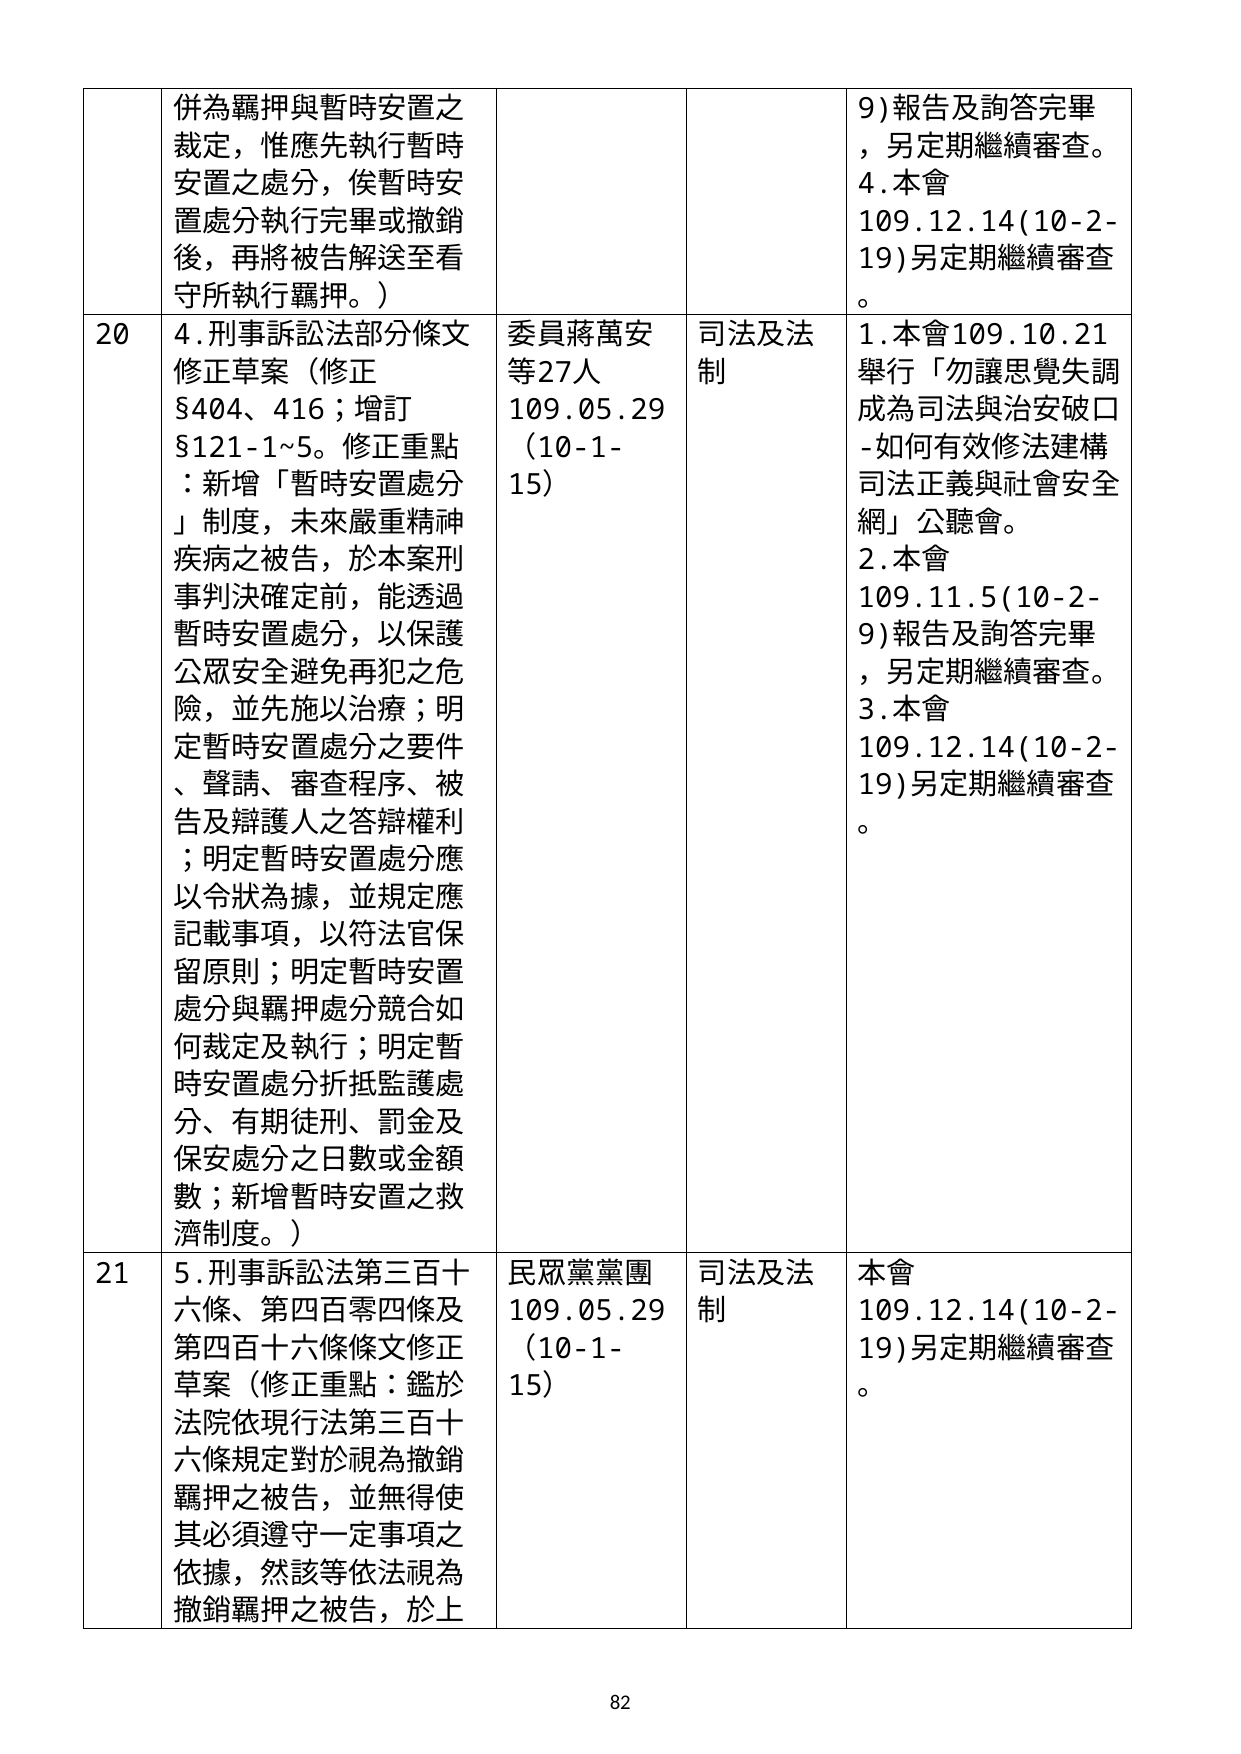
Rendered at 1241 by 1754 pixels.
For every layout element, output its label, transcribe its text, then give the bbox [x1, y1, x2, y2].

table_cell 5.刑事訴訟法第三百十六條、第四百零四條及第四百十六條條文修正草案（修正重點：鑑於法院依現行法第三百十六條規定對於視為撤銷羈押之被告，並無得使其必須遵守一定事項之依據，然該等依法視為撤銷羈押之被告，於上 [162, 1253, 496, 1628]
table_cell 併為羈押與暫時安置之裁定，惟應先執行暫時安置之處分，俟暫時安置處分執行完畢或撤銷後，再將被告解送至看守所執行羈押。） [162, 89, 496, 314]
table_cell [497, 89, 686, 314]
table_cell 21 [84, 1253, 161, 1628]
table_cell 9)報告及詢答完畢，另定期繼續審查。 4.本會109.12.14(10-2-19)另定期繼續審查。 [847, 89, 1131, 314]
table_cell 司法及法制 [687, 315, 846, 1252]
table_cell [687, 89, 846, 314]
table_cell 本會109.12.14(10-2-19)另定期繼續審查。 [847, 1253, 1131, 1628]
table_cell 司法及法制 [687, 1253, 846, 1628]
table_cell 民眾黨黨團 109.05.29 （10-1-15） [497, 1253, 686, 1628]
table_cell 20 [84, 315, 161, 1252]
table_cell 1.本會109.10.21舉行「勿讓思覺失調成為司法與治安破口-如何有效修法建構司法正義與社會安全網」公聽會。 2.本會109.11.5(10-2-9)報告及詢答完畢，另定期繼續審查。 3.本會109.12.14(10-2-19)另定期繼續審查。 [847, 315, 1131, 1252]
table_cell [84, 89, 161, 314]
table_cell 4.刑事訴訟法部分條文修正草案（修正§404、416；增訂§121-1~5。修正重點：新增「暫時安置處分」制度，未來嚴重精神疾病之被告，於本案刑事判決確定前，能透過暫時安置處分，以保護公眾安全避免再犯之危險，並先施以治療；明定暫時安置處分之要件、聲請、審查程序、被告及辯護人之答辯權利；明定暫時安置處分應以令狀為據，並規定應記載事項，以符法官保留原則；明定暫時安置處分與羈押處分競合如何裁定及執行；明定暫時安置處分折抵監護處分、有期徒刑、罰金及保安處分之日數或金額數；新增暫時安置之救濟制度。） [162, 315, 496, 1252]
table_cell 委員蔣萬安等27人 109.05.29 （10-1-15） [497, 315, 686, 1252]
